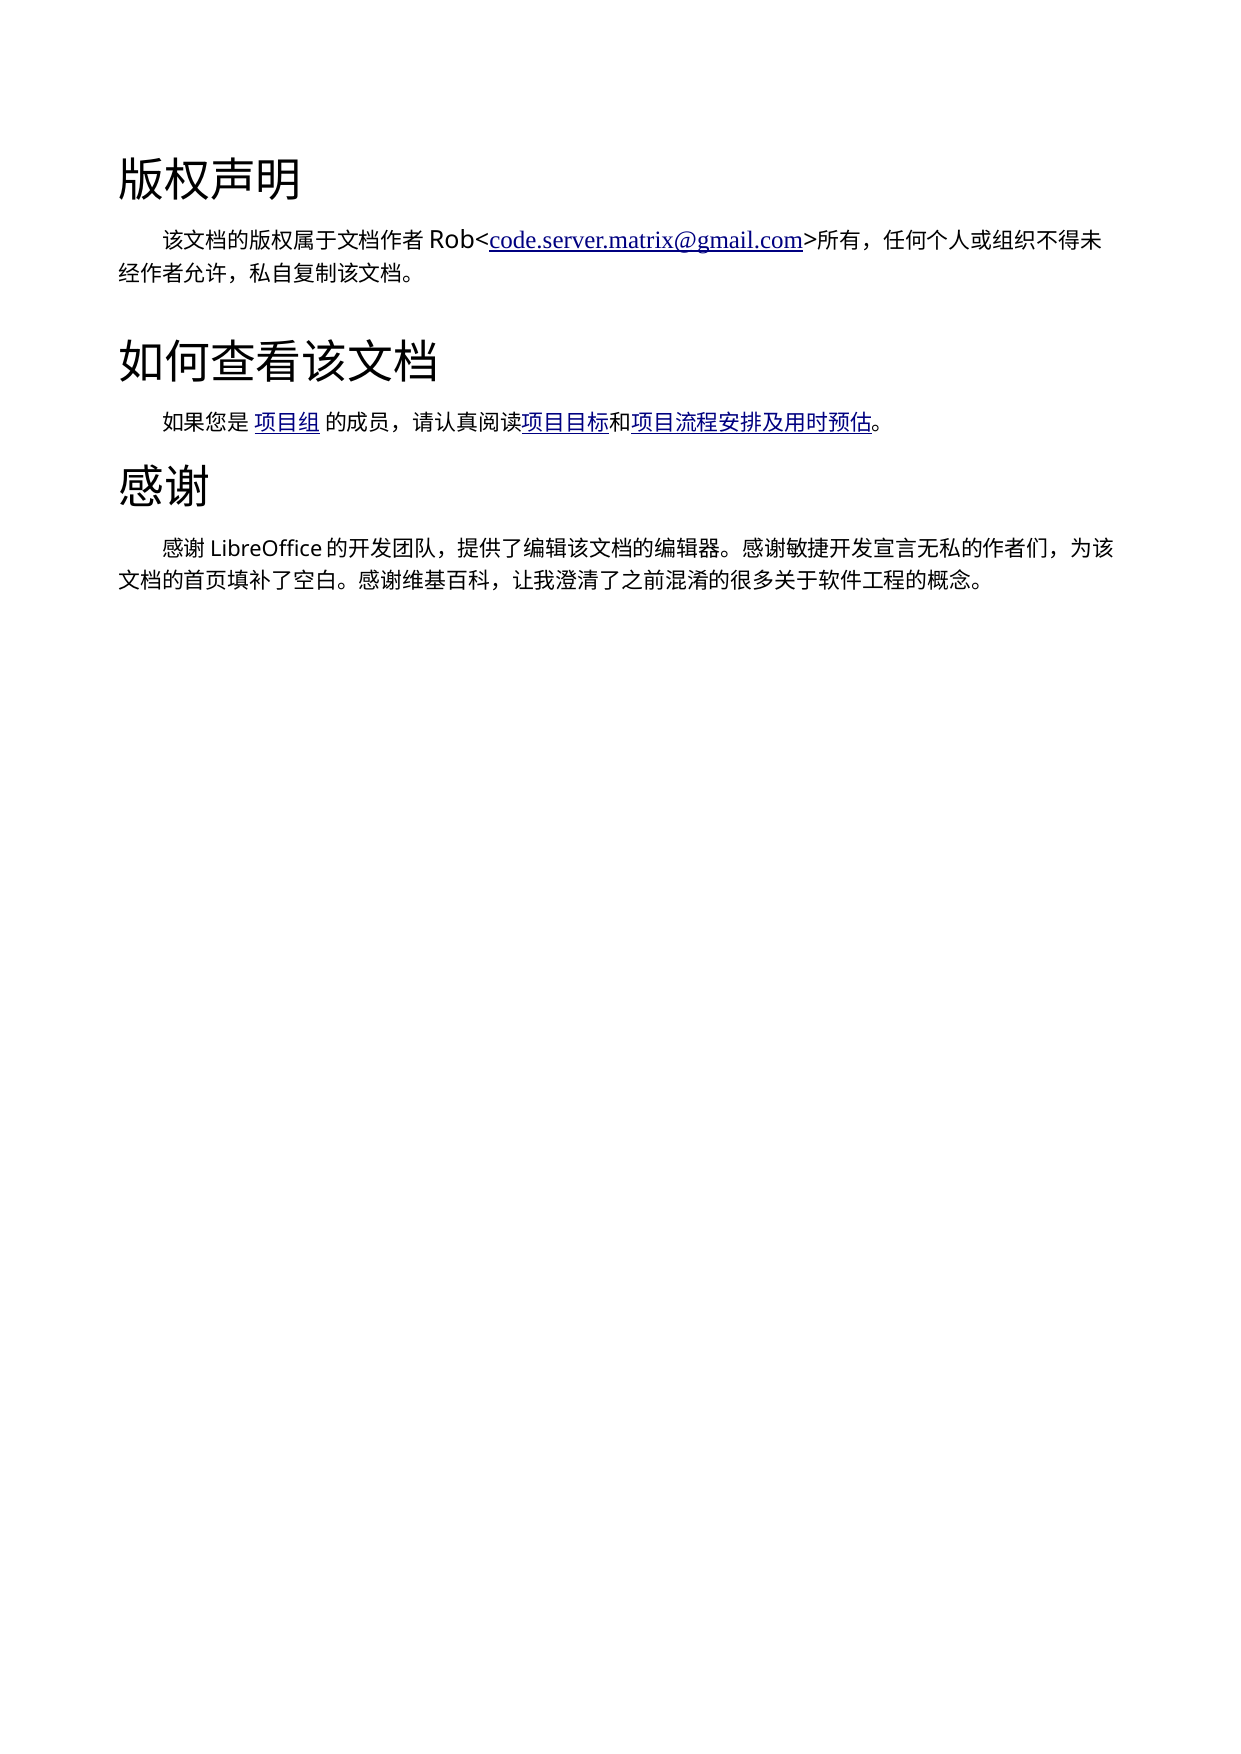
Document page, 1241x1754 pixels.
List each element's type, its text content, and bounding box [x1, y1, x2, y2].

subtitle 版权声明 [118, 143, 1122, 209]
text 如果您是 项目组 的成员，请认真阅读项目目标和项目流程安排及用时预估。 [118, 404, 1122, 438]
text 感谢LibreOffice的开发团队，提供了编辑该文档的编辑器。感谢敏捷开发宣言无私的作者们，为该文档的首页填补了空白。感谢维基百科，让我澄清了之前混淆的很多关于软件工程的概念。 [118, 529, 1122, 595]
text 感谢 [118, 451, 1122, 517]
text 该文档的版权属于文档作者Rob<code.server.matrix@gmail.com>所有，任何个人或组织不得未经作者允许，私自复制该文档。 [118, 222, 1122, 288]
subtitle 如何查看该文档 [118, 325, 1122, 392]
